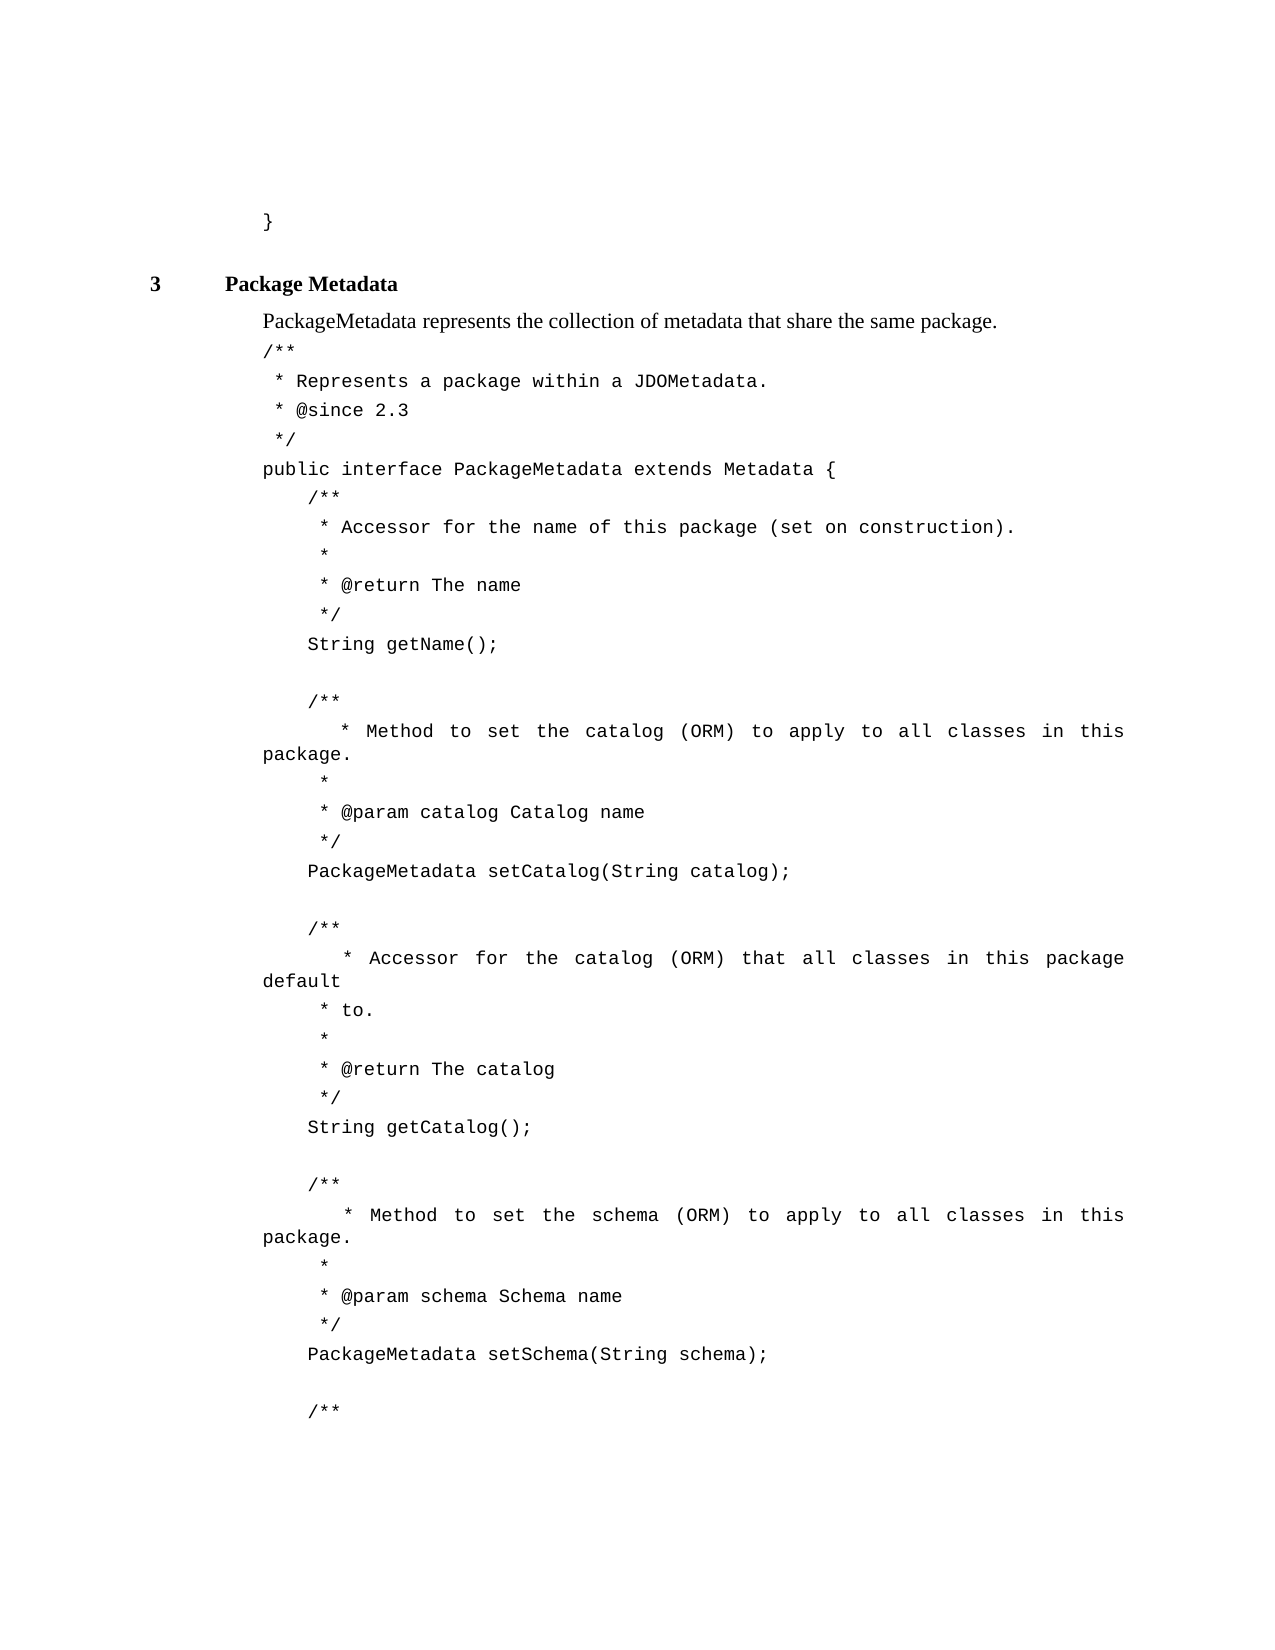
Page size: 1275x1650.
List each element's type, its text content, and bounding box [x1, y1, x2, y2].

text /** [262, 1402, 1125, 1424]
text /** [262, 1174, 1125, 1197]
text * [262, 1029, 1125, 1052]
text /** [262, 918, 1125, 941]
text * Represents a package within a JDOMetadata. [262, 370, 1125, 393]
text * @param schema Schema name [262, 1285, 1125, 1308]
text */ [262, 831, 1125, 854]
text } [262, 210, 1125, 233]
text /** [262, 341, 1125, 364]
text /** [262, 487, 1125, 510]
text */ [262, 1087, 1125, 1110]
text PackageMetadata setCatalog(String catalog); [262, 860, 1125, 883]
text * Method to set the schema (ORM) to apply to all classes in this package. [262, 1204, 1125, 1249]
subtitle Package Metadata [150, 270, 1125, 296]
text * Accessor for the catalog (ORM) that all classes in this package default [262, 947, 1125, 993]
text * @param catalog Catalog name [262, 802, 1125, 824]
text * @return The catalog [262, 1058, 1125, 1081]
text */ [262, 604, 1125, 627]
text * [262, 1256, 1125, 1279]
text * [262, 545, 1125, 568]
text * Method to set the catalog (ORM) to apply to all classes in this package. [262, 720, 1125, 766]
text PackageMetadata represents the collection of metadata that share the same package. [262, 307, 1125, 333]
text */ [262, 429, 1125, 452]
text * Accessor for the name of this package (set on construction). [262, 516, 1125, 539]
text * @return The name [262, 574, 1125, 597]
text PackageMetadata setSchema(String schema); [262, 1343, 1125, 1366]
text /** [262, 691, 1125, 714]
text * @since 2.3 [262, 399, 1125, 422]
text String getCatalog(); [262, 1116, 1125, 1139]
text String getName(); [262, 633, 1125, 656]
text * [262, 772, 1125, 795]
text public interface PackageMetadata extends Metadata { [262, 458, 1125, 481]
text * to. [262, 999, 1125, 1022]
text */ [262, 1314, 1125, 1337]
